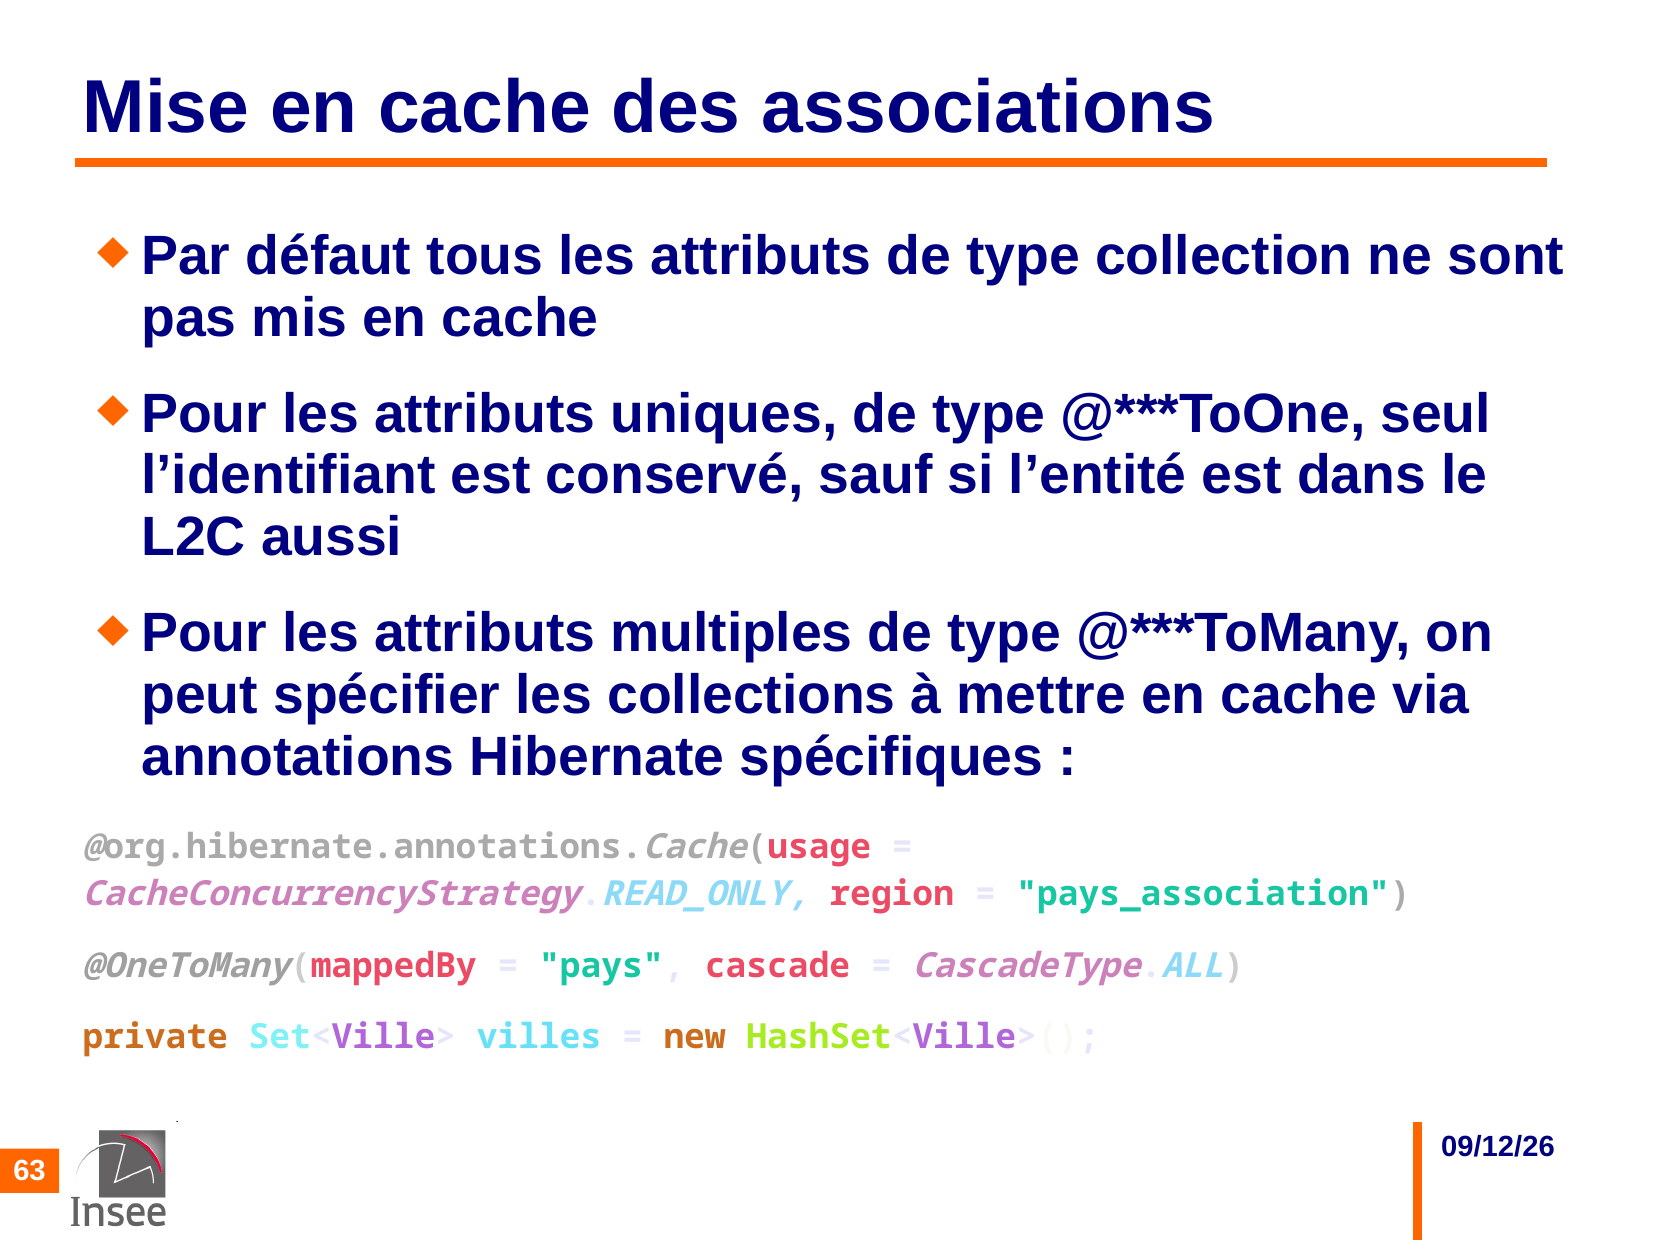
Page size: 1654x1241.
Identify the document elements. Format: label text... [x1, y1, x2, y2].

list Par défaut tous les attributs de type collection ne sont pas mis en cache Pour les attributs uniques, de type @***ToOne, seul l’identifiant est conservé, sauf si l’entité est dans le L2C aussi Pour les attributs multiples de type @***ToMany, on peut spécifier les collections à mettre en cache via annotations Hibernate spécifiques : @org.hibernate.annotations.Cache(usage = CacheConcurrencyStrategy.READ_ONLY, region = "pays_association") @OneToMany(mappedBy = "pays", cascade = CascadeType.ALL) private Set<Ville> villes = new HashSet<Ville>(); [82, 224, 1571, 1063]
picture [62, 1121, 178, 1241]
title Mise en cache des associations [82, 49, 1619, 163]
